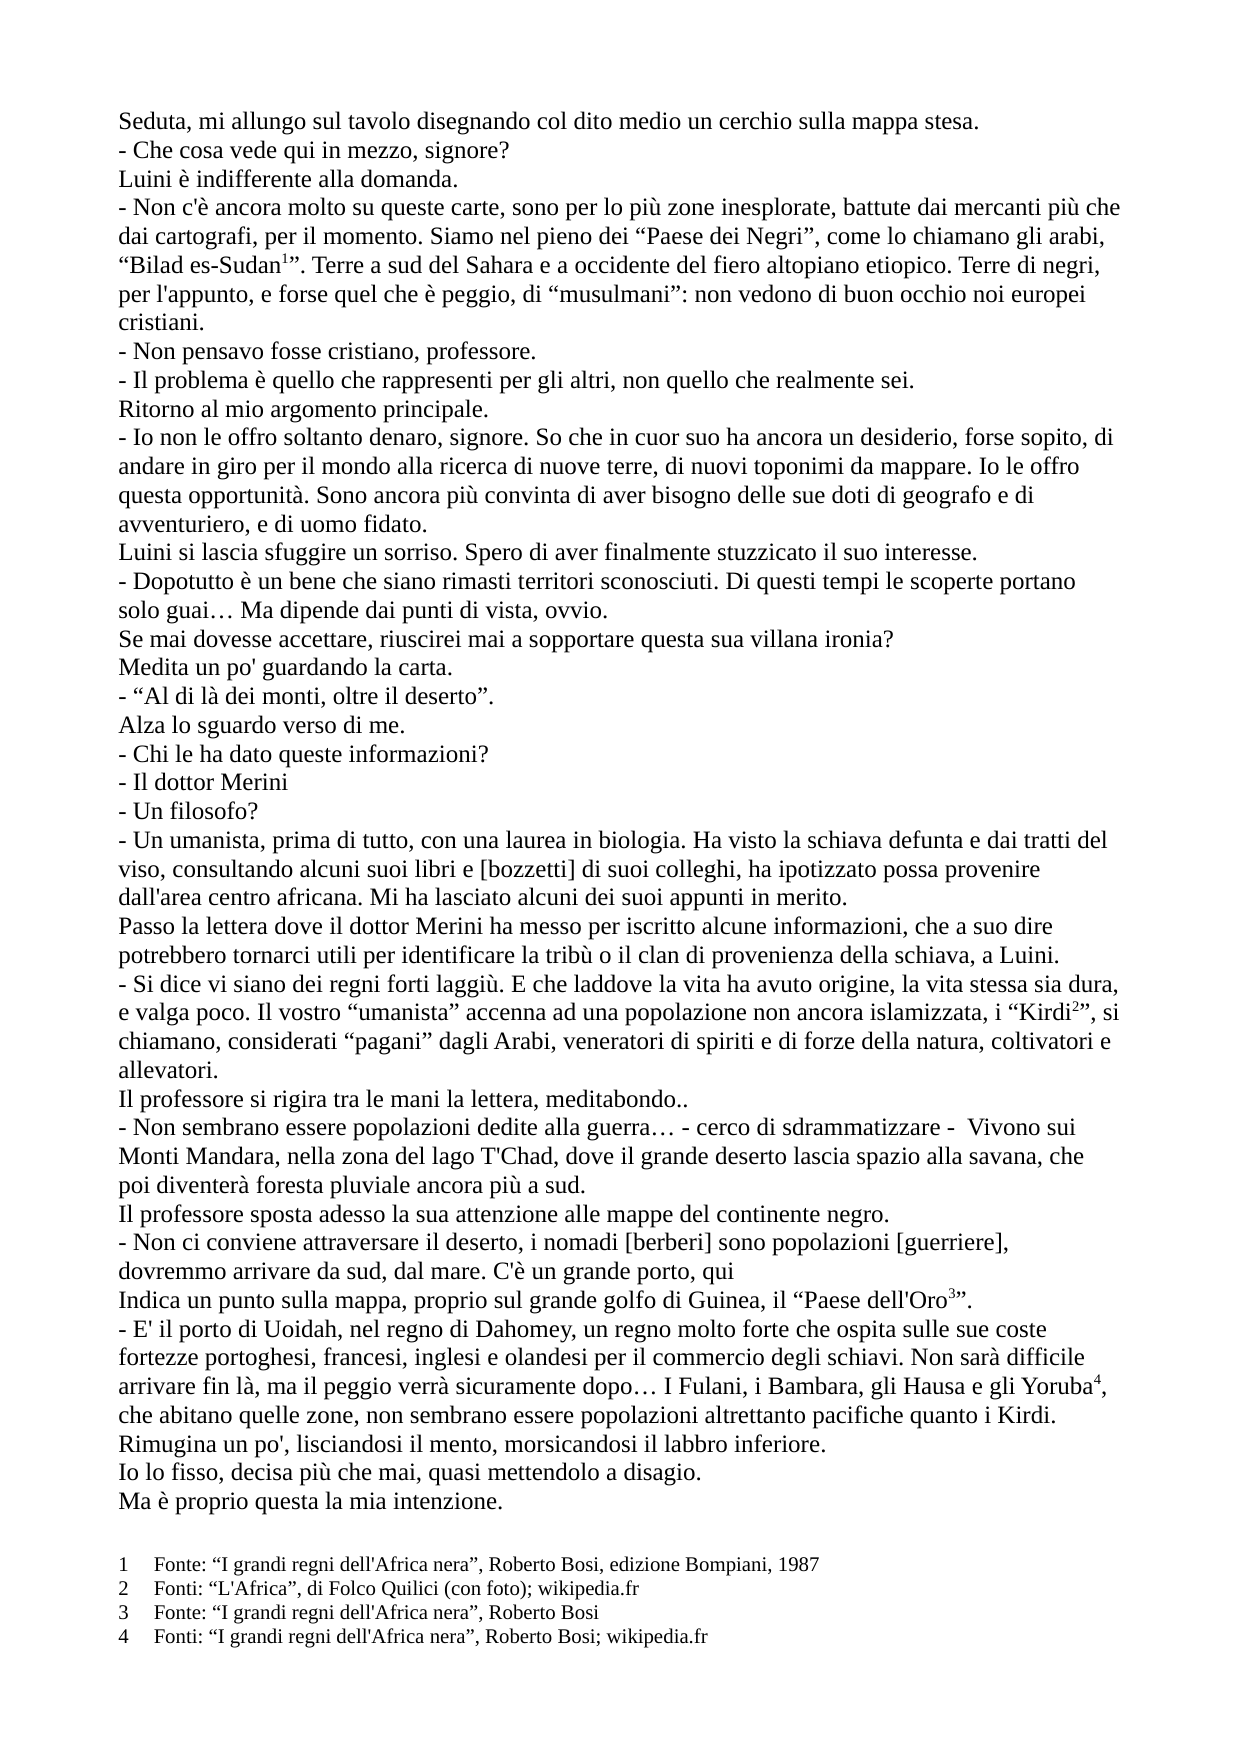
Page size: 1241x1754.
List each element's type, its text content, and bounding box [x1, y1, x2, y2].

text Seduta, mi allungo sul tavolo disegnando col dito medio un cerchio sulla mappa stesa. [118, 106, 1122, 135]
text Il professore si rigira tra le mani la lettera, meditabondo.. [118, 1084, 1122, 1112]
text Rimugina un po', lisciandosi il mento, morsicandosi il labbro inferiore. [118, 1429, 1122, 1457]
text Io lo fisso, decisa più che mai, quasi mettendolo a disagio. [118, 1457, 1122, 1486]
text - Dopotutto è un bene che siano rimasti territori sconosciuti. Di questi tempi le scoperte portano solo guai… Ma dipende dai punti di vista, ovvio. [118, 566, 1122, 624]
text Alza lo sguardo verso di me. [118, 710, 1122, 739]
text Ma è proprio questa la mia intenzione. [118, 1486, 1122, 1515]
text Fonte: “I grandi regni dell'Africa nera”, Roberto Bosi, edizione Bompiani, 1987 [118, 1551, 1122, 1576]
text Indica un punto sulla mappa, proprio sul grande golfo di Guinea, il “Paese dell'Oro”. [118, 1285, 1122, 1314]
text Ritorno al mio argomento principale. [118, 394, 1122, 422]
text - Non c'è ancora molto su queste carte, sono per lo più zone inesplorate, battute dai mercanti più che dai cartografi, per il momento. Siamo nel pieno dei “Paese dei Negri”, come lo chiamano gli arabi, “Bilad es-Sudan”. Terre a sud del Sahara e a occidente del fiero altopiano etiopico. Terre di negri, per l'appunto, e forse quel che è peggio, di “musulmani”: non vedono di buon occhio noi europei cristiani. [118, 192, 1122, 336]
text - Chi le ha dato queste informazioni? [118, 739, 1122, 767]
text - Che cosa vede qui in mezzo, signore? [118, 135, 1122, 164]
text - Si dice vi siano dei regni forti laggiù. E che laddove la vita ha avuto origine, la vita stessa sia dura, e valga poco. Il vostro “umanista” accenna ad una popolazione non ancora islamizzata, i “Kirdi”, si chiamano, considerati “pagani” dagli Arabi, veneratori di spiriti e di forze della natura, coltivatori e allevatori. [118, 969, 1122, 1084]
text - Io non le offro soltanto denaro, signore. So che in cuor suo ha ancora un desiderio, forse sopito, di andare in giro per il mondo alla ricerca di nuove terre, di nuovi toponimi da mappare. Io le offro questa opportunità. Sono ancora più convinta di aver bisogno delle sue doti di geografo e di avventuriero, e di uomo fidato. [118, 422, 1122, 537]
text Il professore sposta adesso la sua attenzione alle mappe del continente negro. [118, 1199, 1122, 1227]
text Luini si lascia sfuggire un sorriso. Spero di aver finalmente stuzzicato il suo interesse. [118, 537, 1122, 566]
text - Un filosofo? [118, 796, 1122, 825]
text Passo la lettera dove il dottor Merini ha messo per iscritto alcune informazioni, che a suo dire potrebbero tornarci utili per identificare la tribù o il clan di provenienza della schiava, a Luini. [118, 911, 1122, 969]
text Luini è indifferente alla domanda. [118, 164, 1122, 192]
text - Un umanista, prima di tutto, con una laurea in biologia. Ha visto la schiava defunta e dai tratti del viso, consultando alcuni suoi libri e [bozzetti] di suoi colleghi, ha ipotizzato possa provenire dall'area centro africana. Mi ha lasciato alcuni dei suoi appunti in merito. [118, 825, 1122, 911]
text - Non pensavo fosse cristiano, professore. [118, 336, 1122, 365]
text Fonti: “L'Africa”, di Folco Quilici (con foto); wikipedia.fr [118, 1576, 1122, 1599]
text - Non sembrano essere popolazioni dedite alla guerra… - cerco di sdrammatizzare - Vivono sui Monti Mandara, nella zona del lago T'Chad, dove il grande deserto lascia spazio alla savana, che poi diventerà foresta pluviale ancora più a sud. [118, 1112, 1122, 1199]
text Se mai dovesse accettare, riuscirei mai a sopportare questa sua villana ironia? [118, 624, 1122, 652]
text Fonti: “I grandi regni dell'Africa nera”, Roberto Bosi; wikipedia.fr [118, 1624, 1122, 1648]
text - “Al di là dei monti, oltre il deserto”. [118, 681, 1122, 710]
text - Il problema è quello che rappresenti per gli altri, non quello che realmente sei. [118, 365, 1122, 394]
text - E' il porto di Uoidah, nel regno di Dahomey, un regno molto forte che ospita sulle sue coste fortezze portoghesi, francesi, inglesi e olandesi per il commercio degli schiavi. Non sarà difficile arrivare fin là, ma il peggio verrà sicuramente dopo… I Fulani, i Bambara, gli Hausa e gli Yoruba, che abitano quelle zone, non sembrano essere popolazioni altrettanto pacifiche quanto i Kirdi. [118, 1314, 1122, 1429]
text Fonte: “I grandi regni dell'Africa nera”, Roberto Bosi [118, 1599, 1122, 1624]
text Medita un po' guardando la carta. [118, 652, 1122, 681]
text - Il dottor Merini [118, 767, 1122, 796]
text - Non ci conviene attraversare il deserto, i nomadi [berberi] sono popolazioni [guerriere], dovremmo arrivare da sud, dal mare. C'è un grande porto, qui [118, 1227, 1122, 1285]
